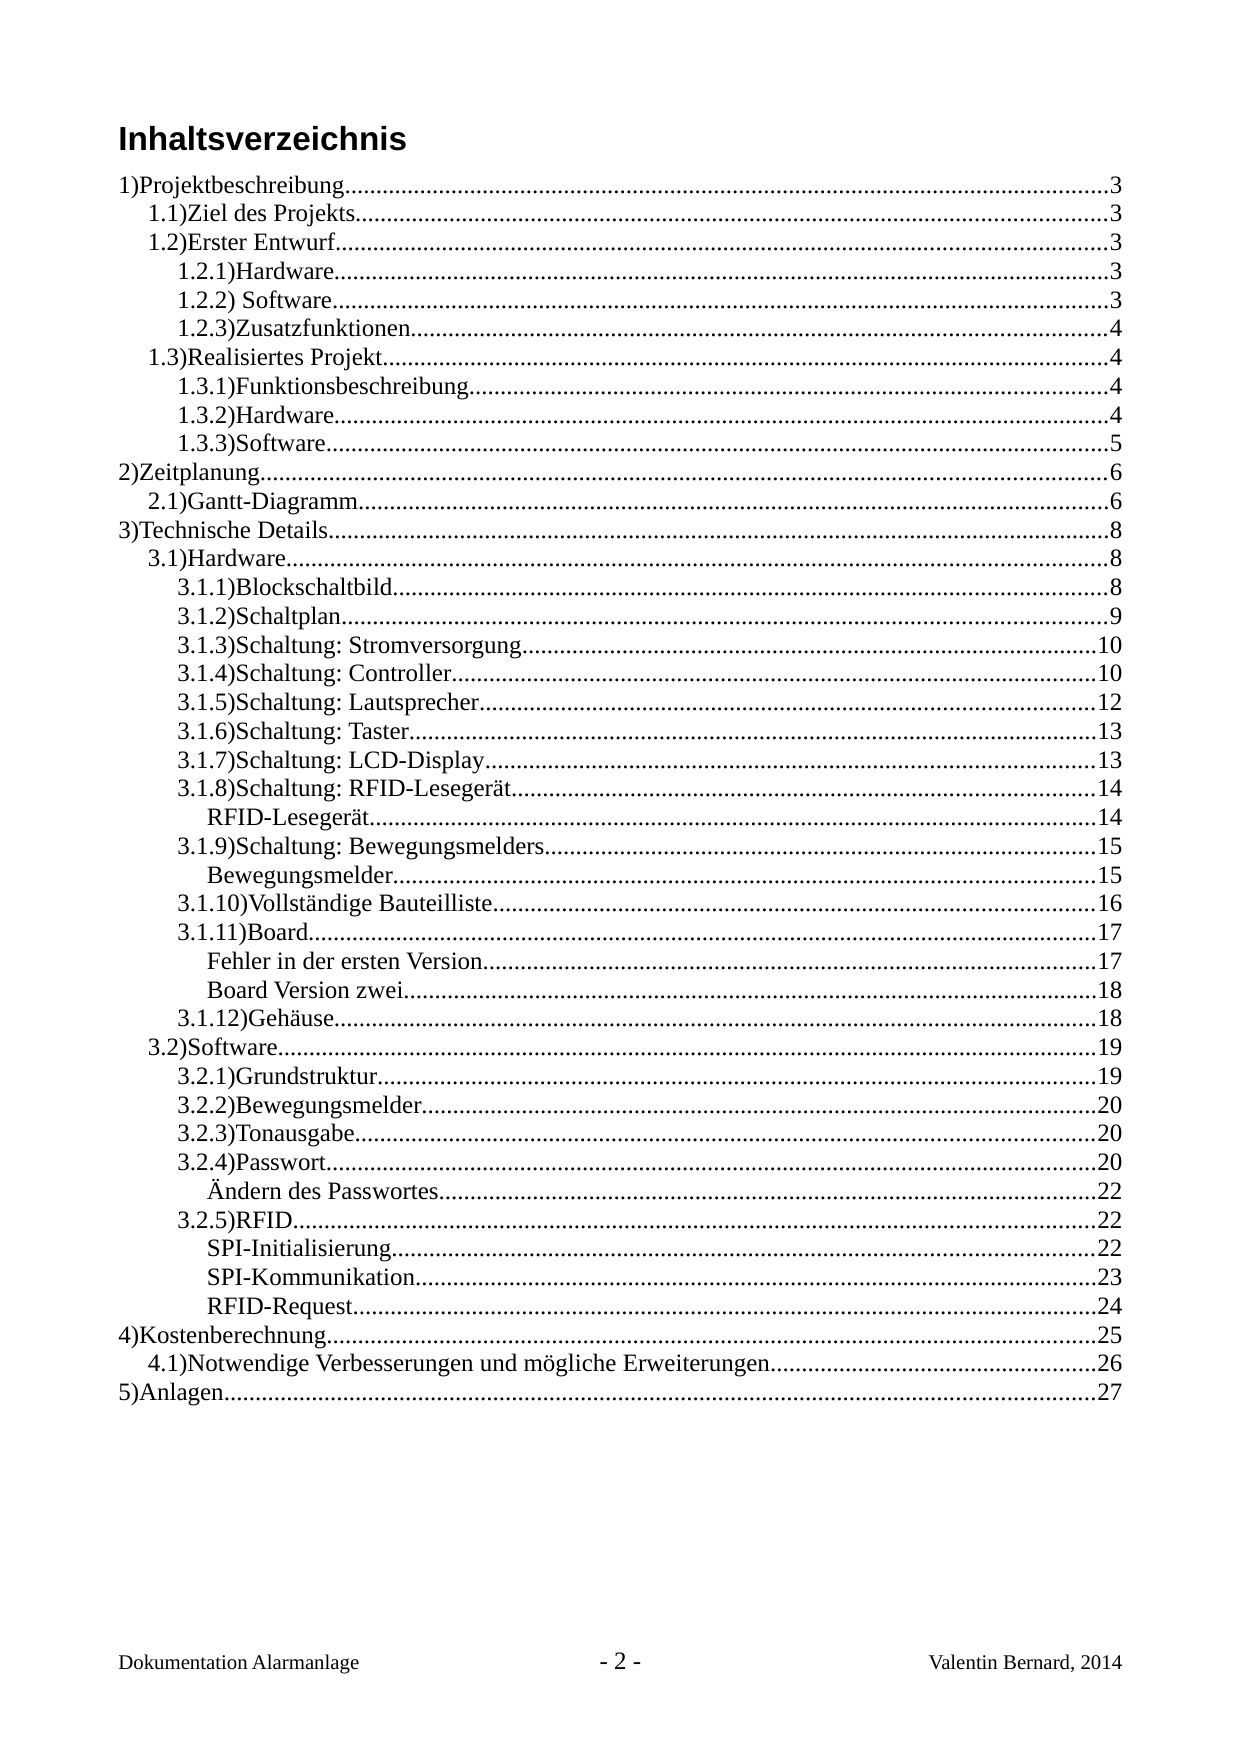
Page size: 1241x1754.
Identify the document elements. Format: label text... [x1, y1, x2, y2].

text 3.2.5)RFID 22 [177, 1205, 1122, 1233]
text 3.2.2)Bewegungsmelder 20 [177, 1090, 1122, 1118]
text 3.2)Software 19 [148, 1032, 1122, 1061]
text 4.1)Notwendige Verbesserungen und mögliche Erweiterungen 26 [148, 1348, 1122, 1377]
text RFID-Lesegerät 14 [207, 802, 1122, 831]
text RFID-Request 24 [207, 1291, 1122, 1320]
text 3.1.2)Schaltplan 9 [177, 601, 1122, 630]
text 3.2.4)Passwort 20 [177, 1147, 1122, 1176]
text 3.1.6)Schaltung: Taster 13 [177, 716, 1122, 745]
text 3.1.12)Gehäuse 18 [177, 1003, 1122, 1032]
text 1.2.2) Software 3 [177, 285, 1122, 313]
text 1.3.2)Hardware 4 [177, 400, 1122, 428]
text 4)Kostenberechnung 25 [118, 1320, 1122, 1348]
text 3.2.3)Tonausgabe 20 [177, 1118, 1122, 1147]
text 3.1.3)Schaltung: Stromversorgung 10 [177, 630, 1122, 658]
text SPI-Initialisierung 22 [207, 1233, 1122, 1262]
text 1.2)Erster Entwurf 3 [148, 227, 1122, 256]
text 2.1)Gantt-Diagramm 6 [148, 486, 1122, 515]
text 1.3.1)Funktionsbeschreibung 4 [177, 371, 1122, 400]
text 1.1)Ziel des Projekts 3 [148, 198, 1122, 227]
text 3.1)Hardware 8 [148, 543, 1122, 572]
text Fehler in der ersten Version 17 [207, 946, 1122, 975]
text 5)Anlagen 27 [118, 1377, 1122, 1406]
text 3.1.8)Schaltung: RFID-Lesegerät 14 [177, 773, 1122, 802]
text 3.2.1)Grundstruktur 19 [177, 1061, 1122, 1090]
text 3.1.4)Schaltung: Controller 10 [177, 658, 1122, 687]
text Board Version zwei 18 [207, 975, 1122, 1003]
text 3.1.5)Schaltung: Lautsprecher 12 [177, 687, 1122, 716]
text 3.1.9)Schaltung: Bewegungsmelders 15 [177, 831, 1122, 860]
text 3.1.10)Vollständige Bauteilliste 16 [177, 888, 1122, 917]
text 3.1.7)Schaltung: LCD-Display 13 [177, 745, 1122, 773]
text 2)Zeitplanung 6 [118, 457, 1122, 486]
subtitle Inhaltsverzeichnis [118, 119, 1122, 157]
text 3.1.11)Board 17 [177, 917, 1122, 946]
text 1.2.3)Zusatzfunktionen 4 [177, 313, 1122, 342]
text 1.3.3)Software 5 [177, 428, 1122, 457]
text 3.1.1)Blockschaltbild 8 [177, 572, 1122, 601]
text SPI-Kommunikation 23 [207, 1262, 1122, 1291]
text 1.2.1)Hardware 3 [177, 256, 1122, 285]
text Ändern des Passwortes 22 [207, 1176, 1122, 1205]
text 3)Technische Details 8 [118, 515, 1122, 543]
text Bewegungsmelder 15 [207, 860, 1122, 888]
text 1)Projektbeschreibung 3 [118, 170, 1122, 198]
text 1.3)Realisiertes Projekt 4 [148, 342, 1122, 371]
